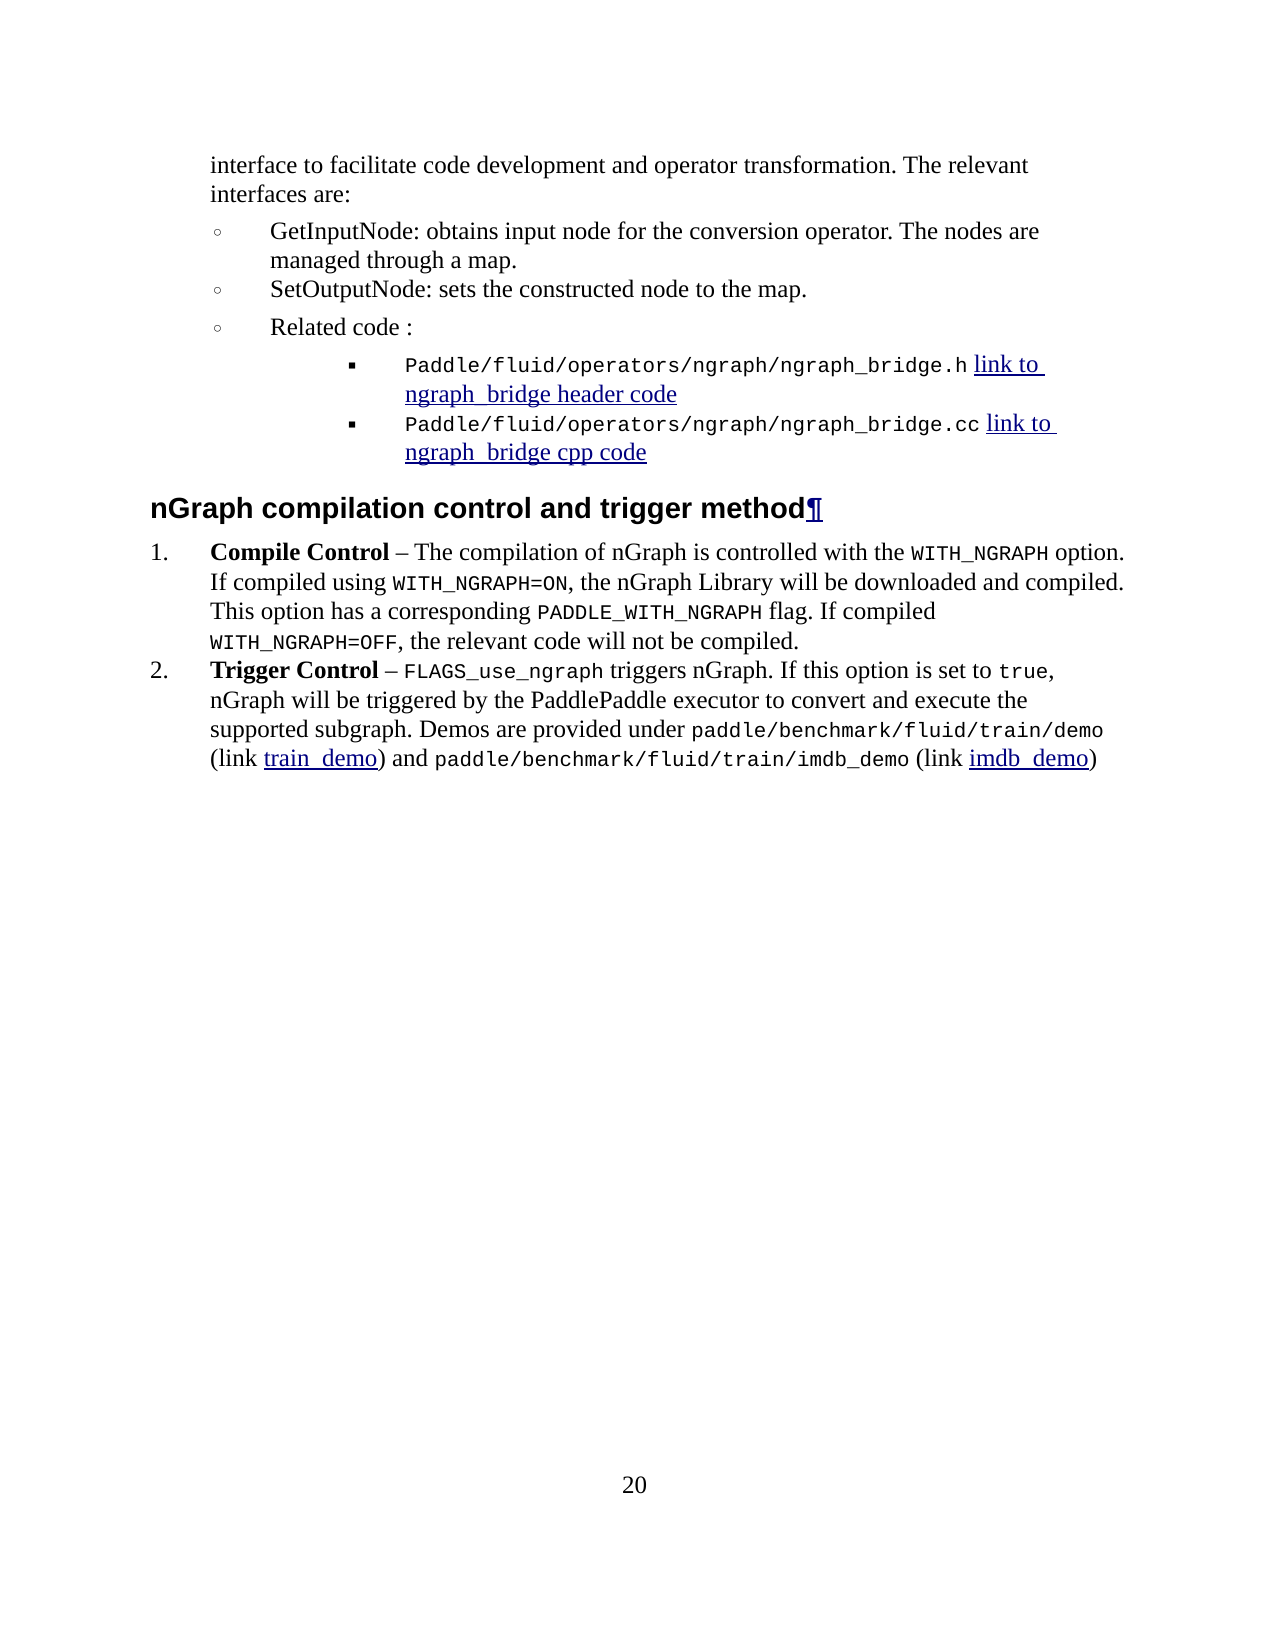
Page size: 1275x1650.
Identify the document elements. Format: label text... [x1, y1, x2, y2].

list Paddle/fluid/operators/ngraph/ngraph_bridge.h link to ngraph_bridge header code [345, 349, 1125, 408]
list interface to facilitate code development and operator transformation. The relevant interfaces are: [150, 150, 1125, 207]
list Related code : [210, 312, 1125, 340]
list Compile Control – The compilation of nGraph is controlled with the WITH_NGRAPH option. If compiled using WITH_NGRAPH=ON, the nGraph Library will be downloaded and compiled. This option has a corresponding PADDLE_WITH_NGRAPH flag. If compiled WITH_NGRAPH=OFF, the relevant code will not be compiled. [150, 537, 1125, 655]
list Trigger Control – FLAGS_use_ngraph triggers nGraph. If this option is set to true, nGraph will be triggered by the PaddlePaddle executor to convert and execute the supported subgraph. Demos are provided under paddle/benchmark/fluid/train/demo (link train_demo) and paddle/benchmark/fluid/train/imdb_demo (link imdb_demo) [150, 655, 1125, 773]
list SetOutputNode: sets the constructed node to the map. [210, 274, 1125, 303]
list Paddle/fluid/operators/ngraph/ngraph_bridge.cc link to ngraph_bridge cpp code [345, 408, 1125, 466]
list GetInputNode: obtains input node for the conversion operator. The nodes are managed through a map. [210, 216, 1125, 274]
subtitle nGraph compilation control and trigger method¶ [150, 491, 1125, 524]
